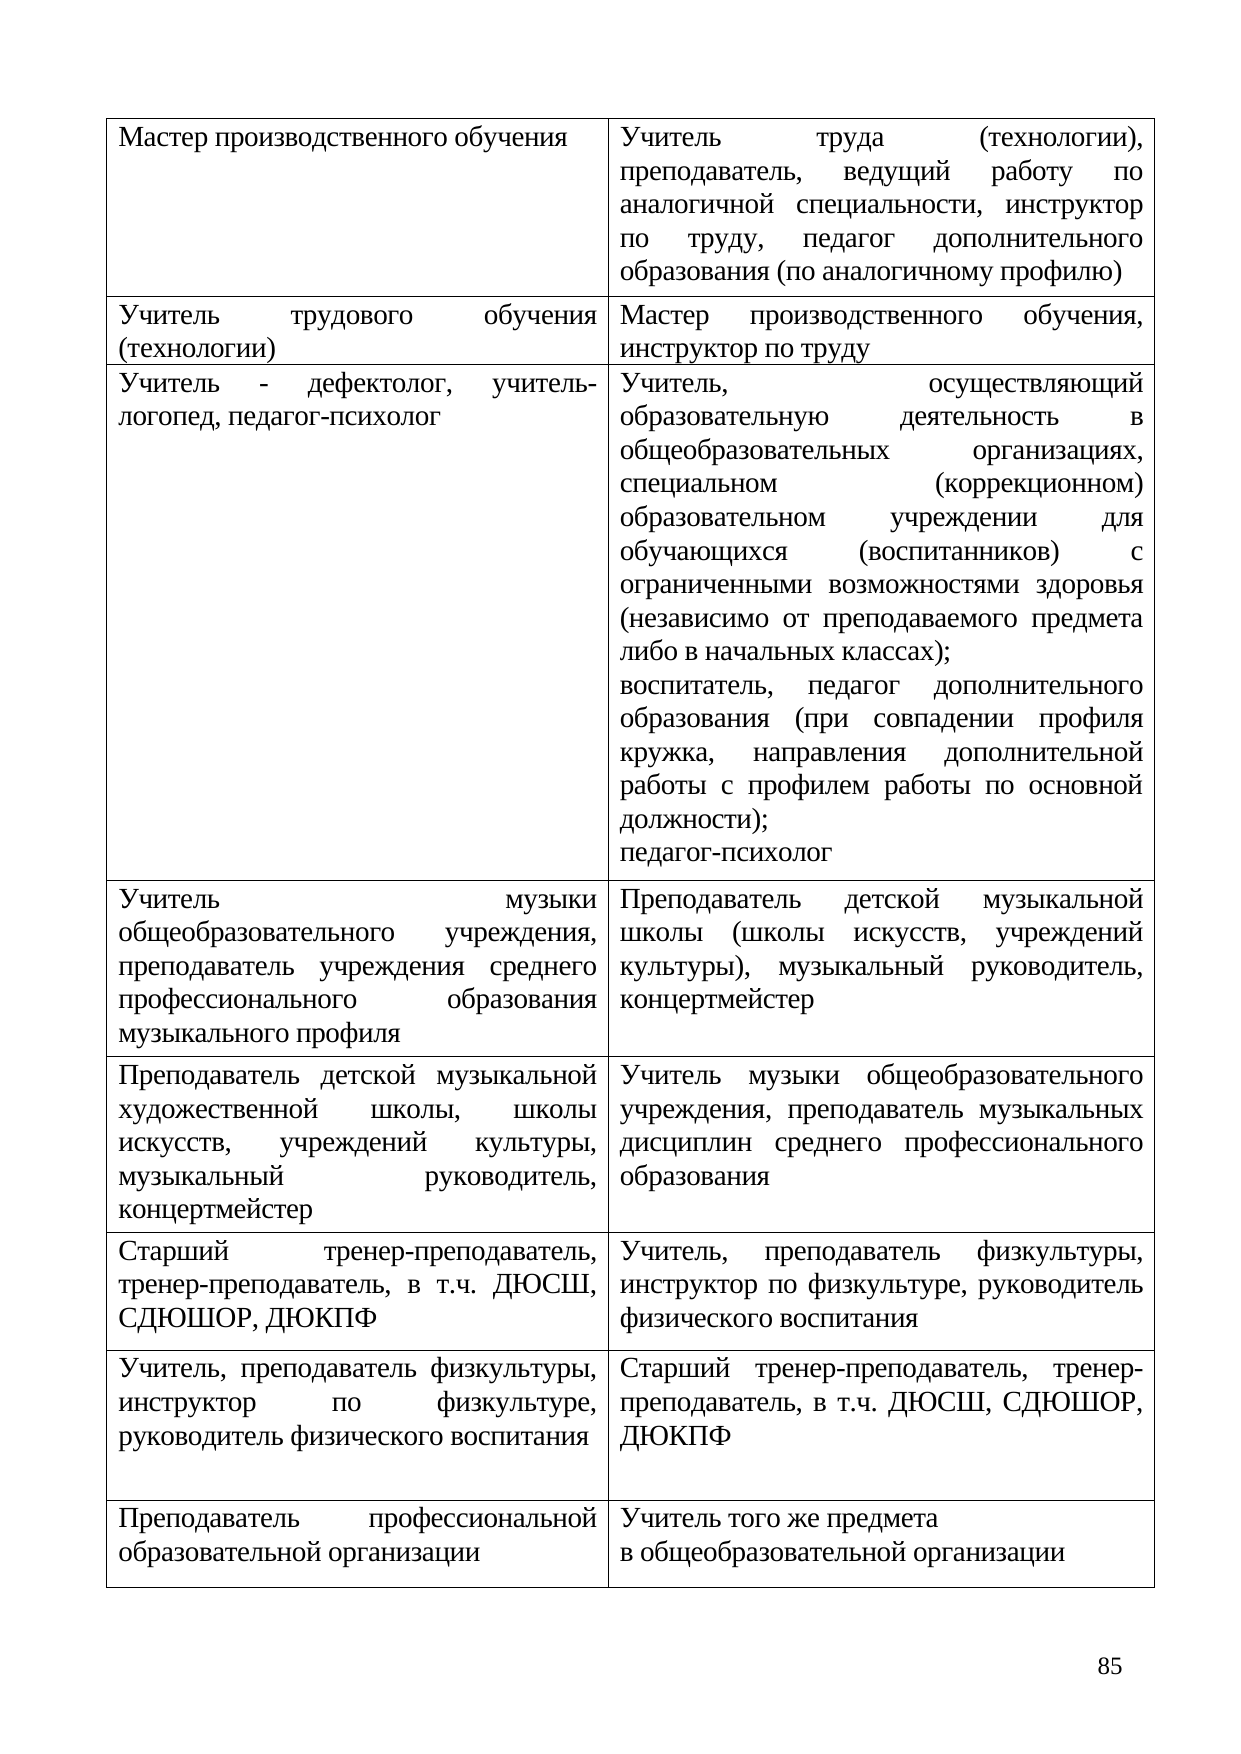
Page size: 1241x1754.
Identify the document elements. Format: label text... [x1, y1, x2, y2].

table_cell Старший тренер-преподаватель, тренер-преподаватель, в т.ч. ДЮСШ, СДЮШОР, ДЮКПФ [107, 1233, 608, 1349]
table_cell Учитель, осуществляющий образовательную деятельность в общеобразовательных организациях, специальном (коррекционном) образовательном учреждении для обучающихся (воспитанников) с ограниченными возможностями здоровья (независимо от преподаваемого предмета либо в начальных классах); воспитатель, педагог дополнительного образования (при совпадении профиля кружка, направления дополнительной работы с профилем работы по основной должности); педагог-психолог [609, 365, 1154, 880]
table_cell Учитель того же предмета в общеобразовательной организации [609, 1501, 1154, 1587]
table_cell Мастер производственного обучения, инструктор по труду [609, 297, 1154, 364]
table_cell Преподаватель профессиональной образовательной организации [107, 1501, 608, 1587]
table_cell Преподаватель детской музыкальной художественной школы, школы искусств, учреждений культуры, музыкальный руководитель, концертмейстер [107, 1057, 608, 1232]
table_cell Учитель, преподаватель физкультуры, инструктор по физкультуре, руководитель физического воспитания [609, 1233, 1154, 1349]
table_cell Учитель - дефектолог, учитель-логопед, педагог-психолог [107, 365, 608, 880]
table_cell Учитель, преподаватель физкультуры, инструктор по физкультуре, руководитель физического воспитания [107, 1351, 608, 1499]
table_cell Мастер производственного обучения [107, 119, 608, 296]
table_cell Преподаватель детской музыкальной школы (школы искусств, учреждений культуры), музыкальный руководитель, концертмейстер [609, 881, 1154, 1056]
table_cell Учитель труда (технологии), преподаватель, ведущий работу по аналогичной специальности, инструктор по труду, педагог дополнительного образования (по аналогичному профилю) [609, 119, 1154, 296]
table_cell Учитель музыки общеобразовательного учреждения, преподаватель музыкальных дисциплин среднего профессионального образования [609, 1057, 1154, 1232]
table_cell Учитель музыки общеобразовательного учреждения, преподаватель учреждения среднего профессионального образования музыкального профиля [107, 881, 608, 1056]
table_cell Учитель трудового обучения (технологии) [107, 297, 608, 364]
table_cell Старший тренер-преподаватель, тренер-преподаватель, в т.ч. ДЮСШ, СДЮШОР, ДЮКПФ [609, 1351, 1154, 1499]
